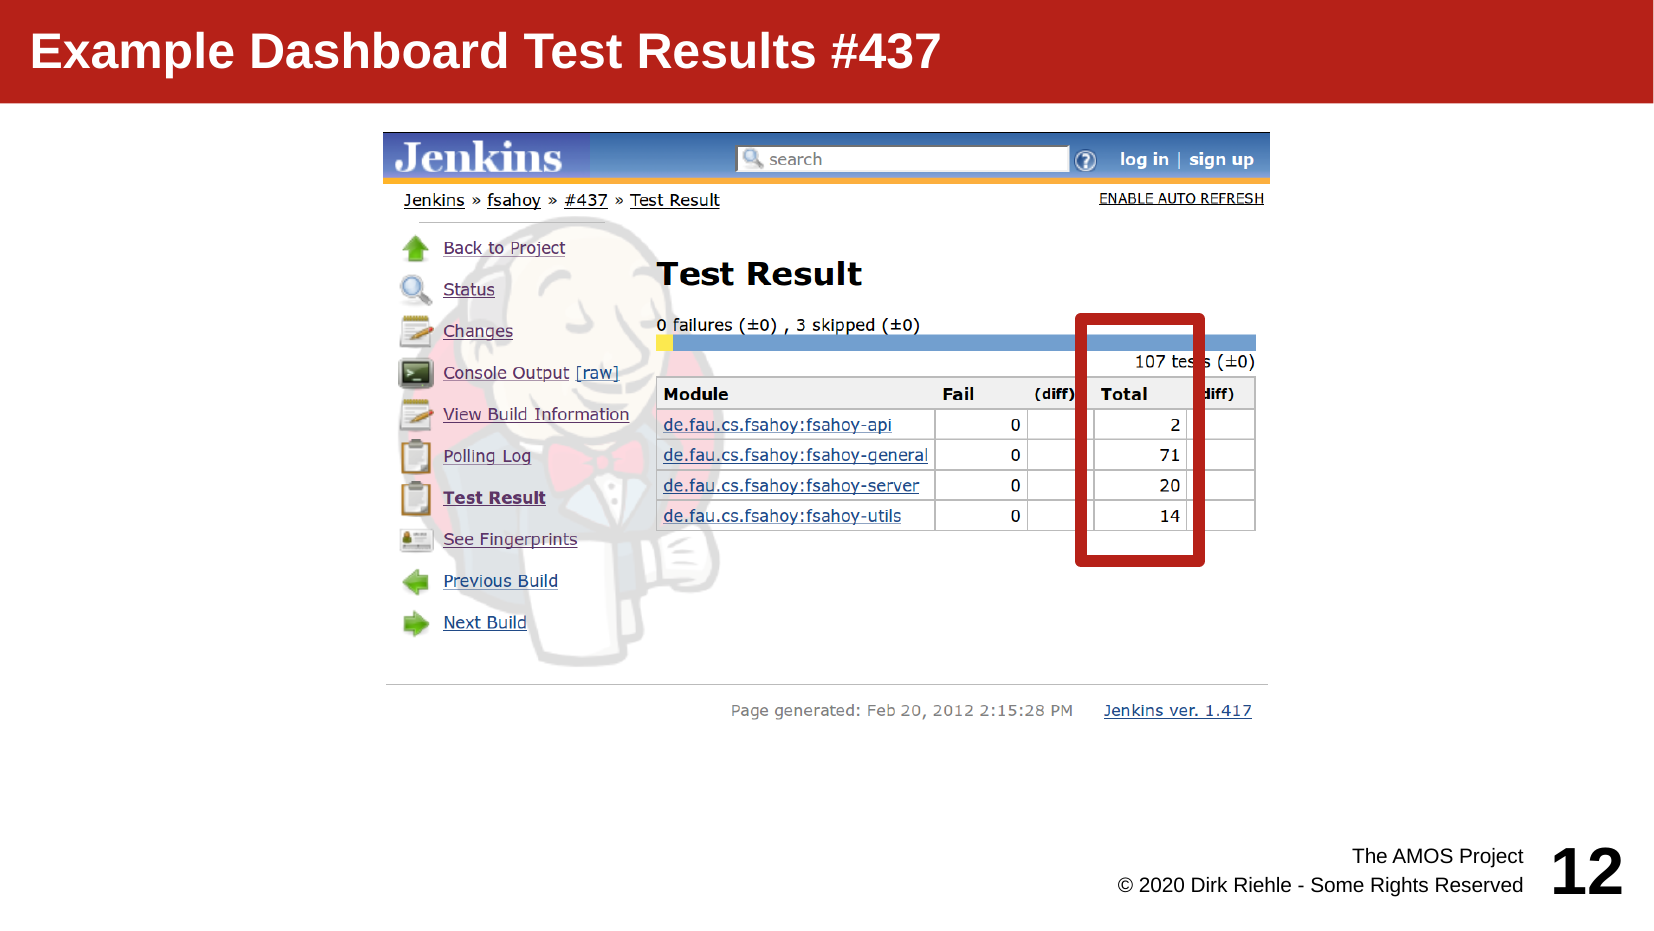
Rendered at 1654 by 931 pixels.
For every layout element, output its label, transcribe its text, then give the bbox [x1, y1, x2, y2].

title Example Dashboard Test Results #437 [0, 0, 1654, 104]
picture [383, 132, 1270, 798]
